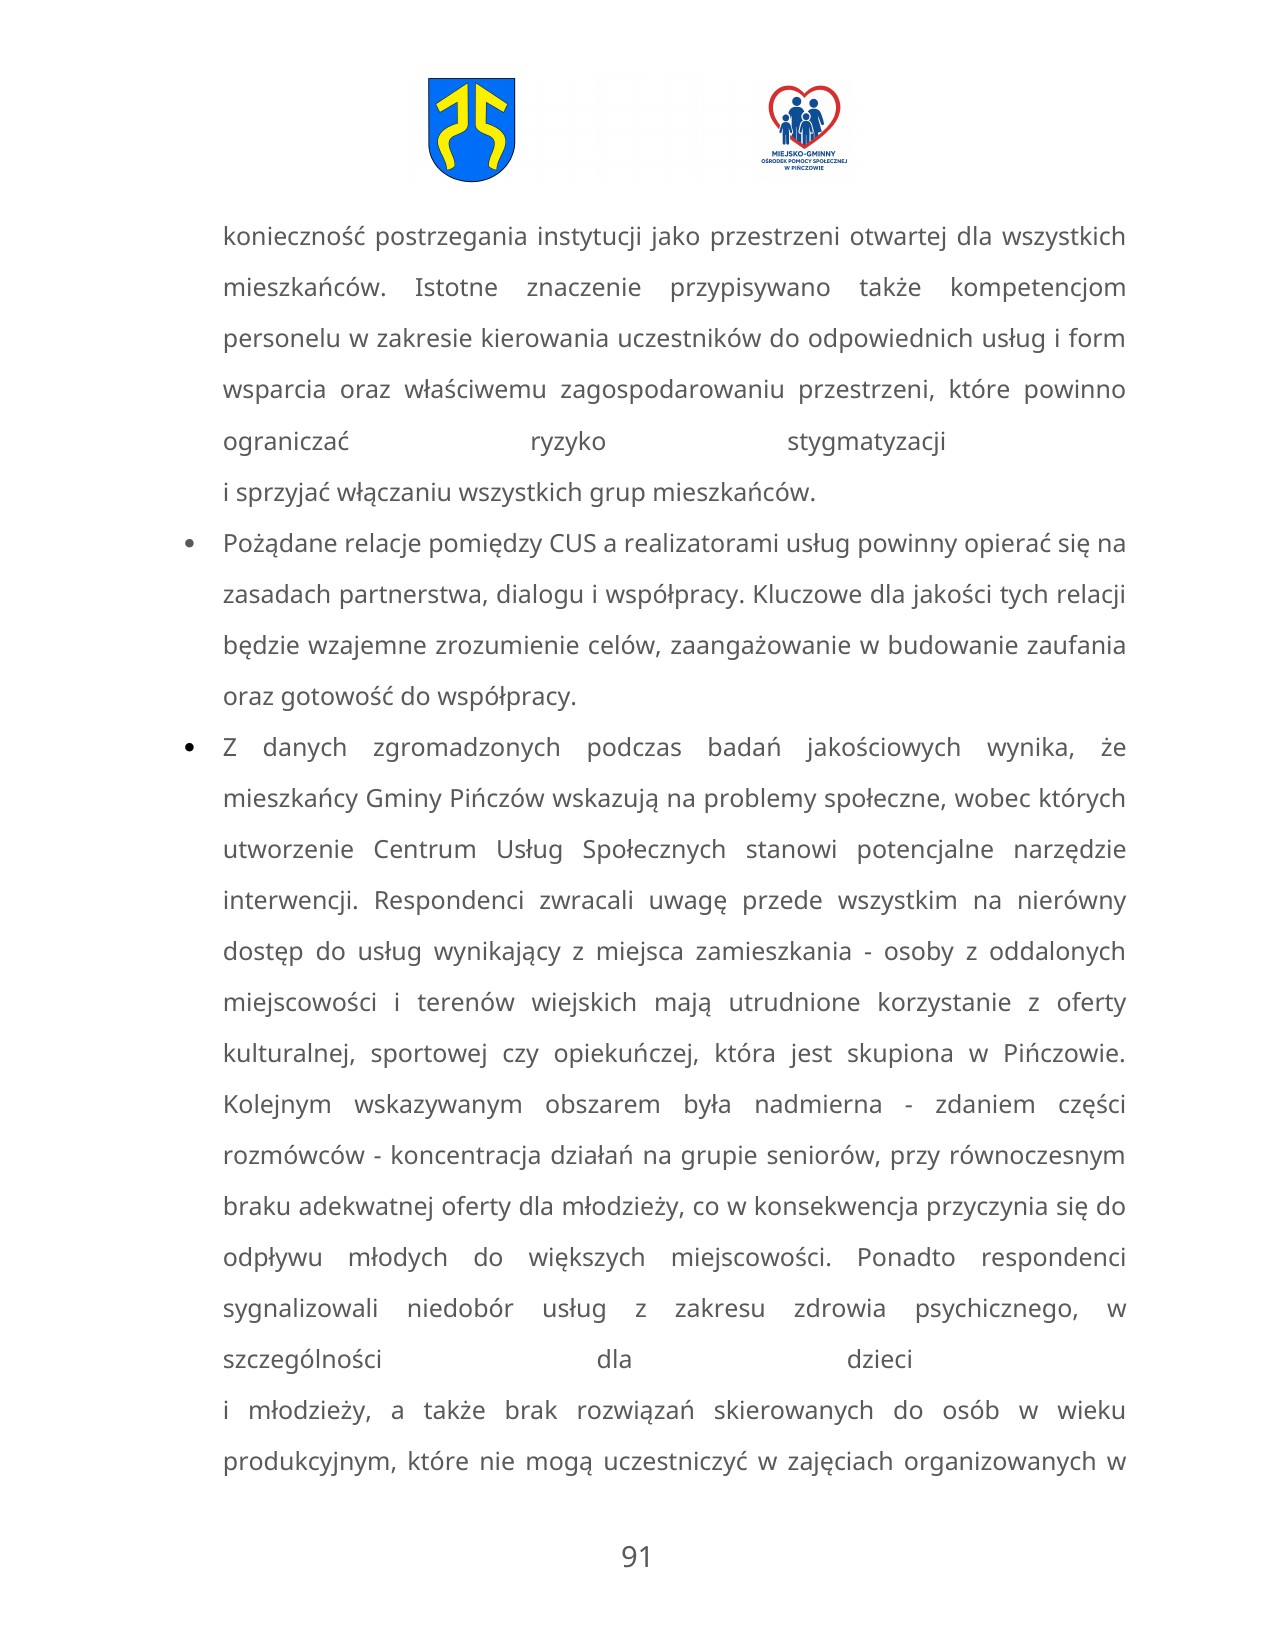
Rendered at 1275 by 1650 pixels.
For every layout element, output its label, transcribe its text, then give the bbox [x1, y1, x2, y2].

list konieczność postrzegania instytucji jako przestrzeni otwartej dla wszystkich mieszkańców. Istotne znaczenie przypisywano także kompetencjom personelu w zakresie kierowania uczestników do odpowiednich usług i form wsparcia oraz właściwemu zagospodarowaniu przestrzeni, które powinno ograniczać ryzyko stygmatyzacji i sprzyjać włączaniu wszystkich grup mieszkańców. [185, 219, 1127, 508]
list Pożądane relacje pomiędzy CUS a realizatorami usług powinny opierać się na zasadach partnerstwa, dialogu i współpracy. Kluczowe dla jakości tych relacji będzie wzajemne zrozumienie celów, zaangażowanie w budowanie zaufania oraz gotowość do współpracy. [185, 525, 1127, 712]
list Z danych zgromadzonych podczas badań jakościowych wynika, że mieszkańcy Gminy Pińczów wskazują na problemy społeczne, wobec których utworzenie Centrum Usług Społecznych stanowi potencjalne narzędzie interwencji. Respondenci zwracali uwagę przede wszystkim na nierówny dostęp do usług wynikający z miejsca zamieszkania - osoby z oddalonych miejscowości i terenów wiejskich mają utrudnione korzystanie z oferty kulturalnej, sportowej czy opiekuńczej, która jest skupiona w Pińczowie. Kolejnym wskazywanym obszarem była nadmierna - zdaniem części rozmówców - koncentracja działań na grupie seniorów, przy równoczesnym braku adekwatnej oferty dla młodzieży, co w konsekwencja przyczynia się do odpływu młodych do większych miejscowości. Ponadto respondenci sygnalizowali niedobór usług z zakresu zdrowia psychicznego, w szczególności dla dzieci i młodzieży, a także brak rozwiązań skierowanych do osób w wieku produkcyjnym, które nie mogą uczestniczyć w zajęciach organizowanych w [185, 729, 1127, 1478]
picture [405, 73, 870, 186]
